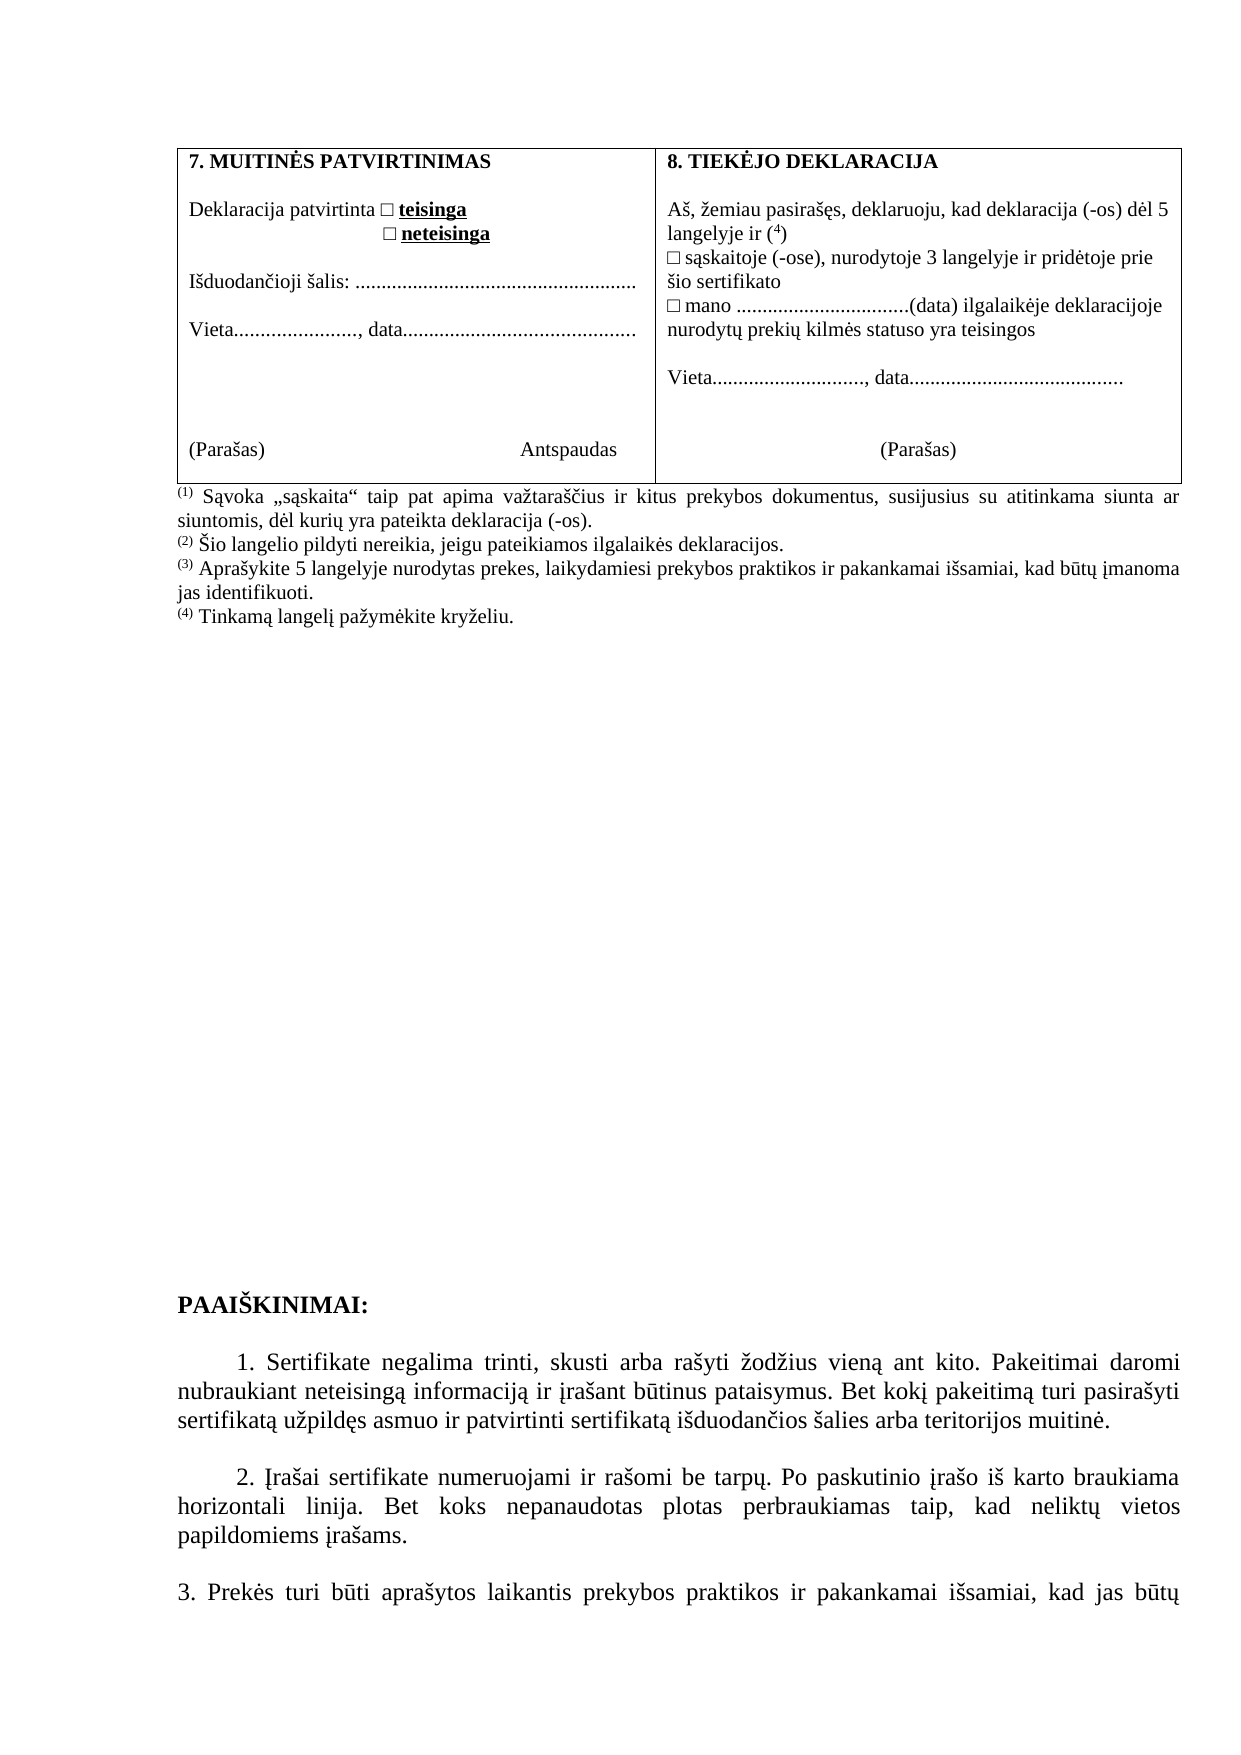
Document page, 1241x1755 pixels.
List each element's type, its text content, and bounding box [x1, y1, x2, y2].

text (1) Sąvoka „sąskaita“ taip pat apima važtaraščius ir kitus prekybos dokumentus, susijusius su atitinkama siunta ar siuntomis, dėl kurių yra pateikta deklaracija (-os). [177, 484, 1181, 532]
text 2. Įrašai sertifikate numeruojami ir rašomi be tarpų. Po paskutinio įrašo iš karto braukiama horizontali linija. Bet koks nepanaudotas plotas perbraukiamas taip, kad neliktų vietos papildomiems įrašams. [177, 1462, 1181, 1548]
text 1. Sertifikate negalima trinti, skusti arba rašyti žodžius vieną ant kito. Pakeitimai daromi nubraukiant neteisingą informaciją ir įrašant būtinus pataisymus. Bet kokį pakeitimą turi pasirašyti sertifikatą užpildęs asmuo ir patvirtinti sertifikatą išduodančios šalies arba teritorijos muitinė. [177, 1347, 1181, 1433]
table_cell 8. TIEKĖJO DEKLARACIJA Aš, žemiau pasirašęs, deklaruoju, kad deklaracija (-os) dėl 5 langelyje ir (4) □ sąskaitoje (-ose), nurodytoje 3 langelyje ir pridėtoje prie šio sertifikato □ mano .(data) ilgalaikėje deklaracijoje nurodytų prekių kilmės statuso yra teisingos Vieta ., data . (Parašas) [656, 149, 1181, 483]
text 3. Prekės turi būti aprašytos laikantis prekybos praktikos ir pakankamai išsamiai, kad jas būtų [177, 1577, 1181, 1606]
subtitle PAAIŠKINIMAI: [177, 1290, 1181, 1318]
text (2) Šio langelio pildyti nereikia, jeigu pateikiamos ilgalaikės deklaracijos. [177, 532, 1181, 556]
text (3) Aprašykite 5 langelyje nurodytas prekes, laikydamiesi prekybos praktikos ir pakankamai išsamiai, kad būtų įmanoma jas identifikuoti. [177, 556, 1181, 604]
text (4) Tinkamą langelį pažymėkite kryželiu. [177, 604, 1181, 628]
table_cell 7. MUITINĖS PATVIRTINIMAS Deklaracija patvirtinta □ teisinga □ neteisinga Išduodančioji šalis: Vieta , data . (Parašas) Antspaudas [178, 149, 655, 483]
